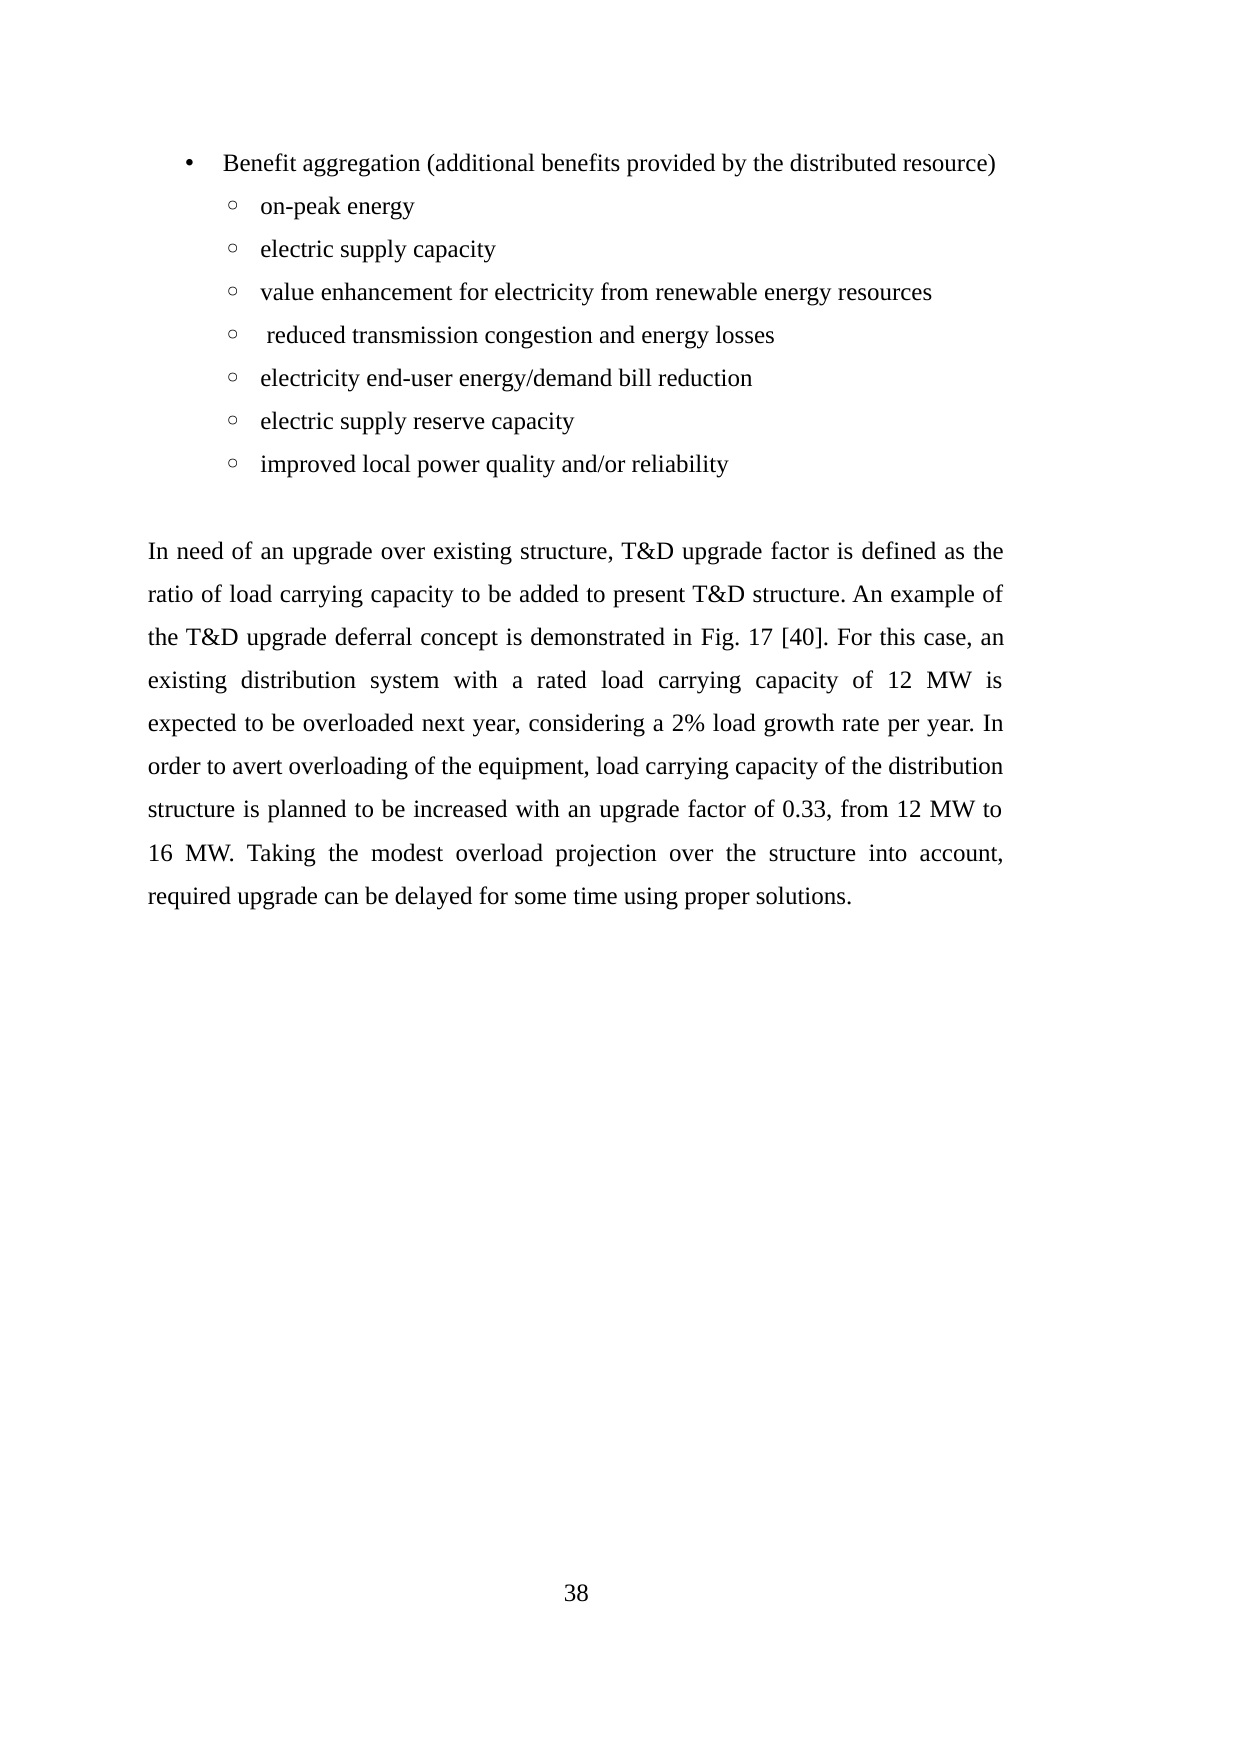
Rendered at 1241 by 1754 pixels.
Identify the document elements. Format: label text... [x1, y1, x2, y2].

list Benefit aggregation (additional benefits provided by the distributed resource) [185, 148, 1004, 176]
list reduced transmission congestion and energy losses [223, 320, 1004, 349]
list value enhancement for electricity from renewable energy resources [223, 277, 1004, 306]
list electric supply capacity [223, 234, 1004, 263]
list improved local power quality and/or reliability [223, 449, 1004, 478]
list electric supply reserve capacity [223, 406, 1004, 435]
list on-peak energy [223, 191, 1004, 219]
list electricity end-user energy/demand bill reduction [223, 363, 1004, 392]
text In need of an upgrade over existing structure, T&D upgrade factor is defined as the ratio of load carrying capacity to be added to present T&D structure. An example of the T&D upgrade deferral concept is demonstrated in Fig. 17 [40]. For this case, an existing distribution system with a rated load carrying capacity of 12 MW is expected to be overloaded next year, considering a 2% load growth rate per year. In order to avert overloading of the equipment, load carrying capacity of the distribution structure is planned to be increased with an upgrade factor of 0.33, from 12 MW to 16 MW. Taking the modest overload projection over the structure into account, required upgrade can be delayed for some time using proper solutions. [148, 536, 1004, 909]
